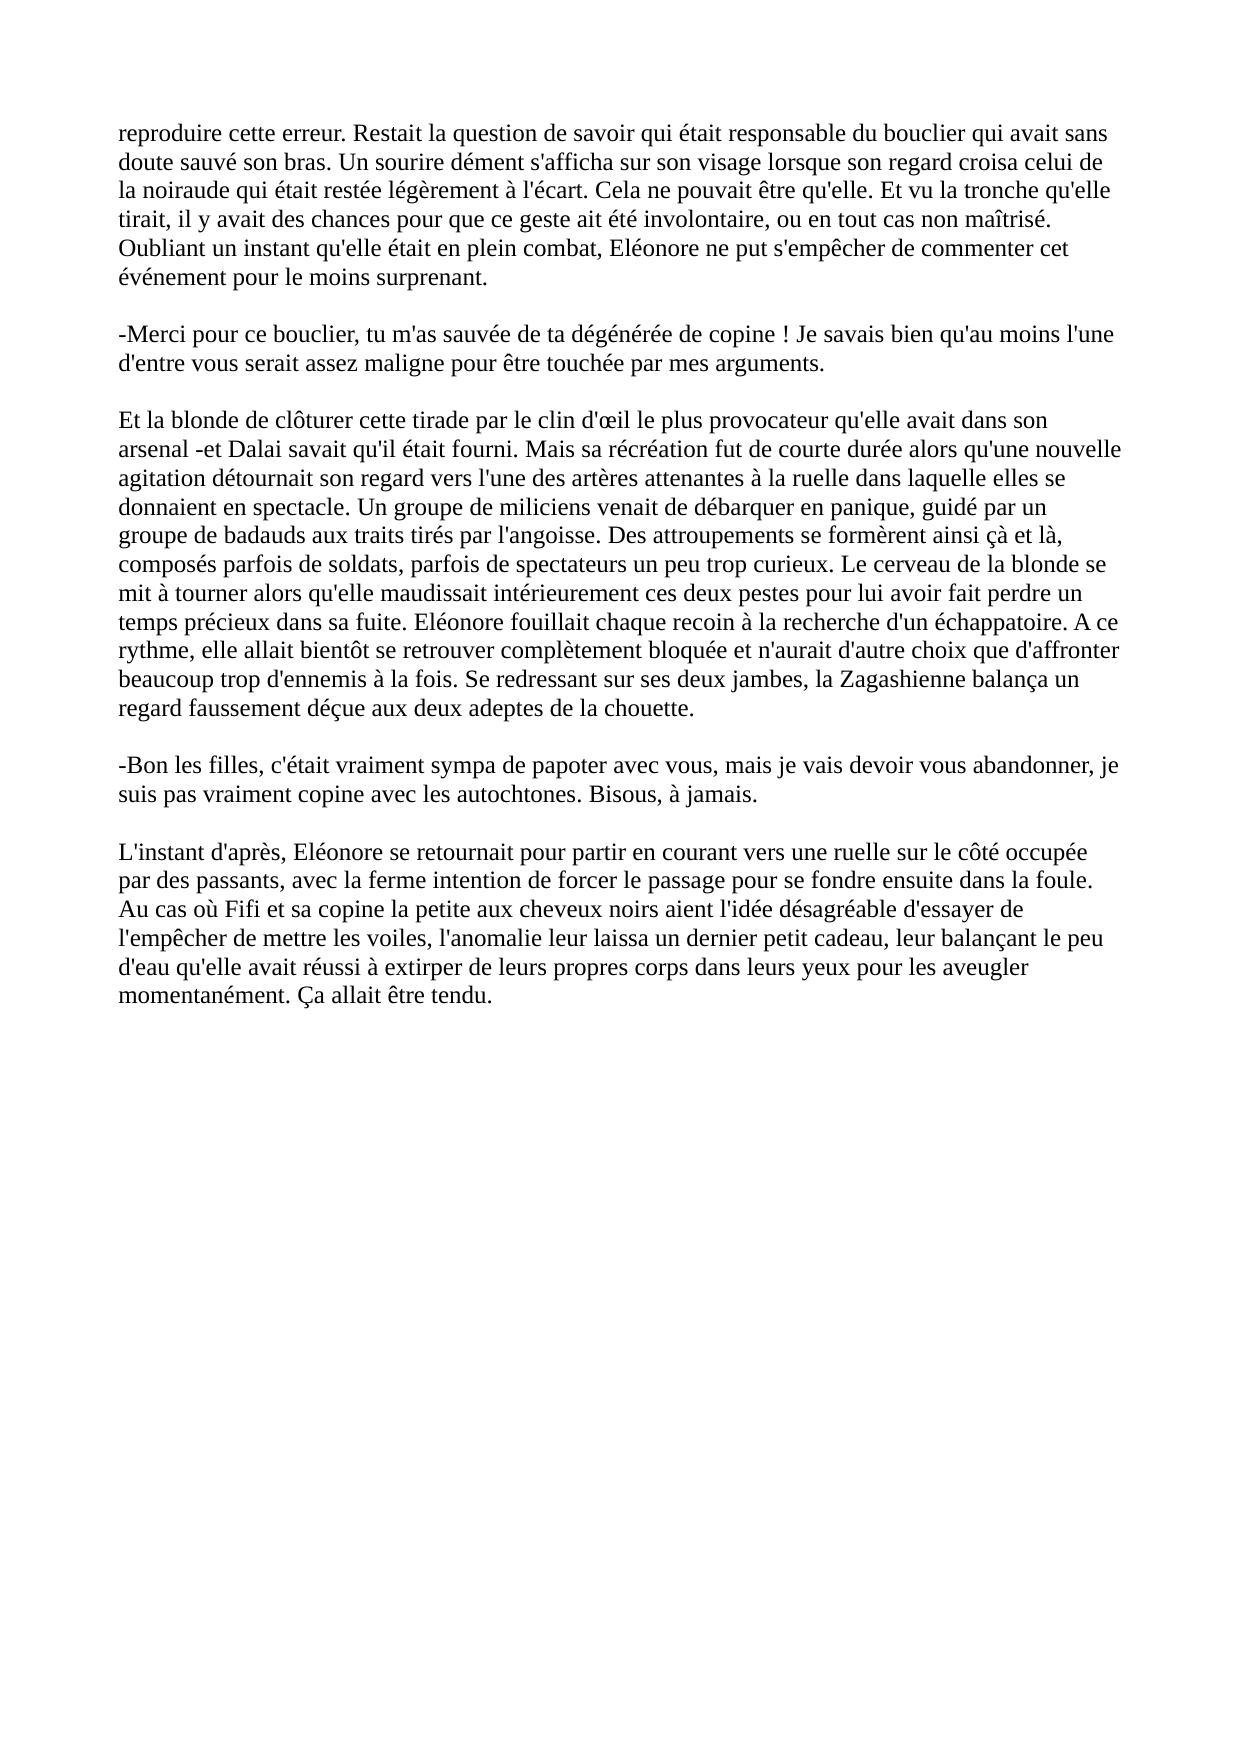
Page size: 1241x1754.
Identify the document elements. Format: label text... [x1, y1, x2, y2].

text -Merci pour ce bouclier, tu m'as sauvée de ta dégénérée de copine ! Je savais bien qu'au moins l'une d'entre vous serait assez maligne pour être touchée par mes arguments. [118, 319, 1122, 377]
text Et la blonde de clôturer cette tirade par le clin d'œil le plus provocateur qu'elle avait dans son arsenal -et Dalai savait qu'il était fourni. Mais sa récréation fut de courte durée alors qu'une nouvelle agitation détournait son regard vers l'une des artères attenantes à la ruelle dans laquelle elles se donnaient en spectacle. Un groupe de miliciens venait de débarquer en panique, guidé par un groupe de badauds aux traits tirés par l'angoisse. Des attroupements se formèrent ainsi çà et là, composés parfois de soldats, parfois de spectateurs un peu trop curieux. Le cerveau de la blonde se mit à tourner alors qu'elle maudissait intérieurement ces deux pestes pour lui avoir fait perdre un temps précieux dans sa fuite. Eléonore fouillait chaque recoin à la recherche d'un échappatoire. A ce rythme, elle allait bientôt se retrouver complètement bloquée et n'aurait d'autre choix que d'affronter beaucoup trop d'ennemis à la fois. Se redressant sur ses deux jambes, la Zagashienne balança un regard faussement déçue aux deux adeptes de la chouette. [118, 406, 1122, 722]
text reproduire cette erreur. Restait la question de savoir qui était responsable du bouclier qui avait sans doute sauvé son bras. Un sourire dément s'afficha sur son visage lorsque son regard croisa celui de la noiraude qui était restée légèrement à l'écart. Cela ne pouvait être qu'elle. Et vu la tronche qu'elle tirait, il y avait des chances pour que ce geste ait été involontaire, ou en tout cas non maîtrisé. Oubliant un instant qu'elle était en plein combat, Eléonore ne put s'empêcher de commenter cet événement pour le moins surprenant. [118, 118, 1122, 291]
text L'instant d'après, Eléonore se retournait pour partir en courant vers une ruelle sur le côté occupée par des passants, avec la ferme intention de forcer le passage pour se fondre ensuite dans la foule. Au cas où Fifi et sa copine la petite aux cheveux noirs aient l'idée désagréable d'essayer de l'empêcher de mettre les voiles, l'anomalie leur laissa un dernier petit cadeau, leur balançant le peu d'eau qu'elle avait réussi à extirper de leurs propres corps dans leurs yeux pour les aveugler momentanément. Ça allait être tendu. [118, 837, 1122, 1009]
text -Bon les filles, c'était vraiment sympa de papoter avec vous, mais je vais devoir vous abandonner, je suis pas vraiment copine avec les autochtones. Bisous, à jamais. [118, 751, 1122, 808]
